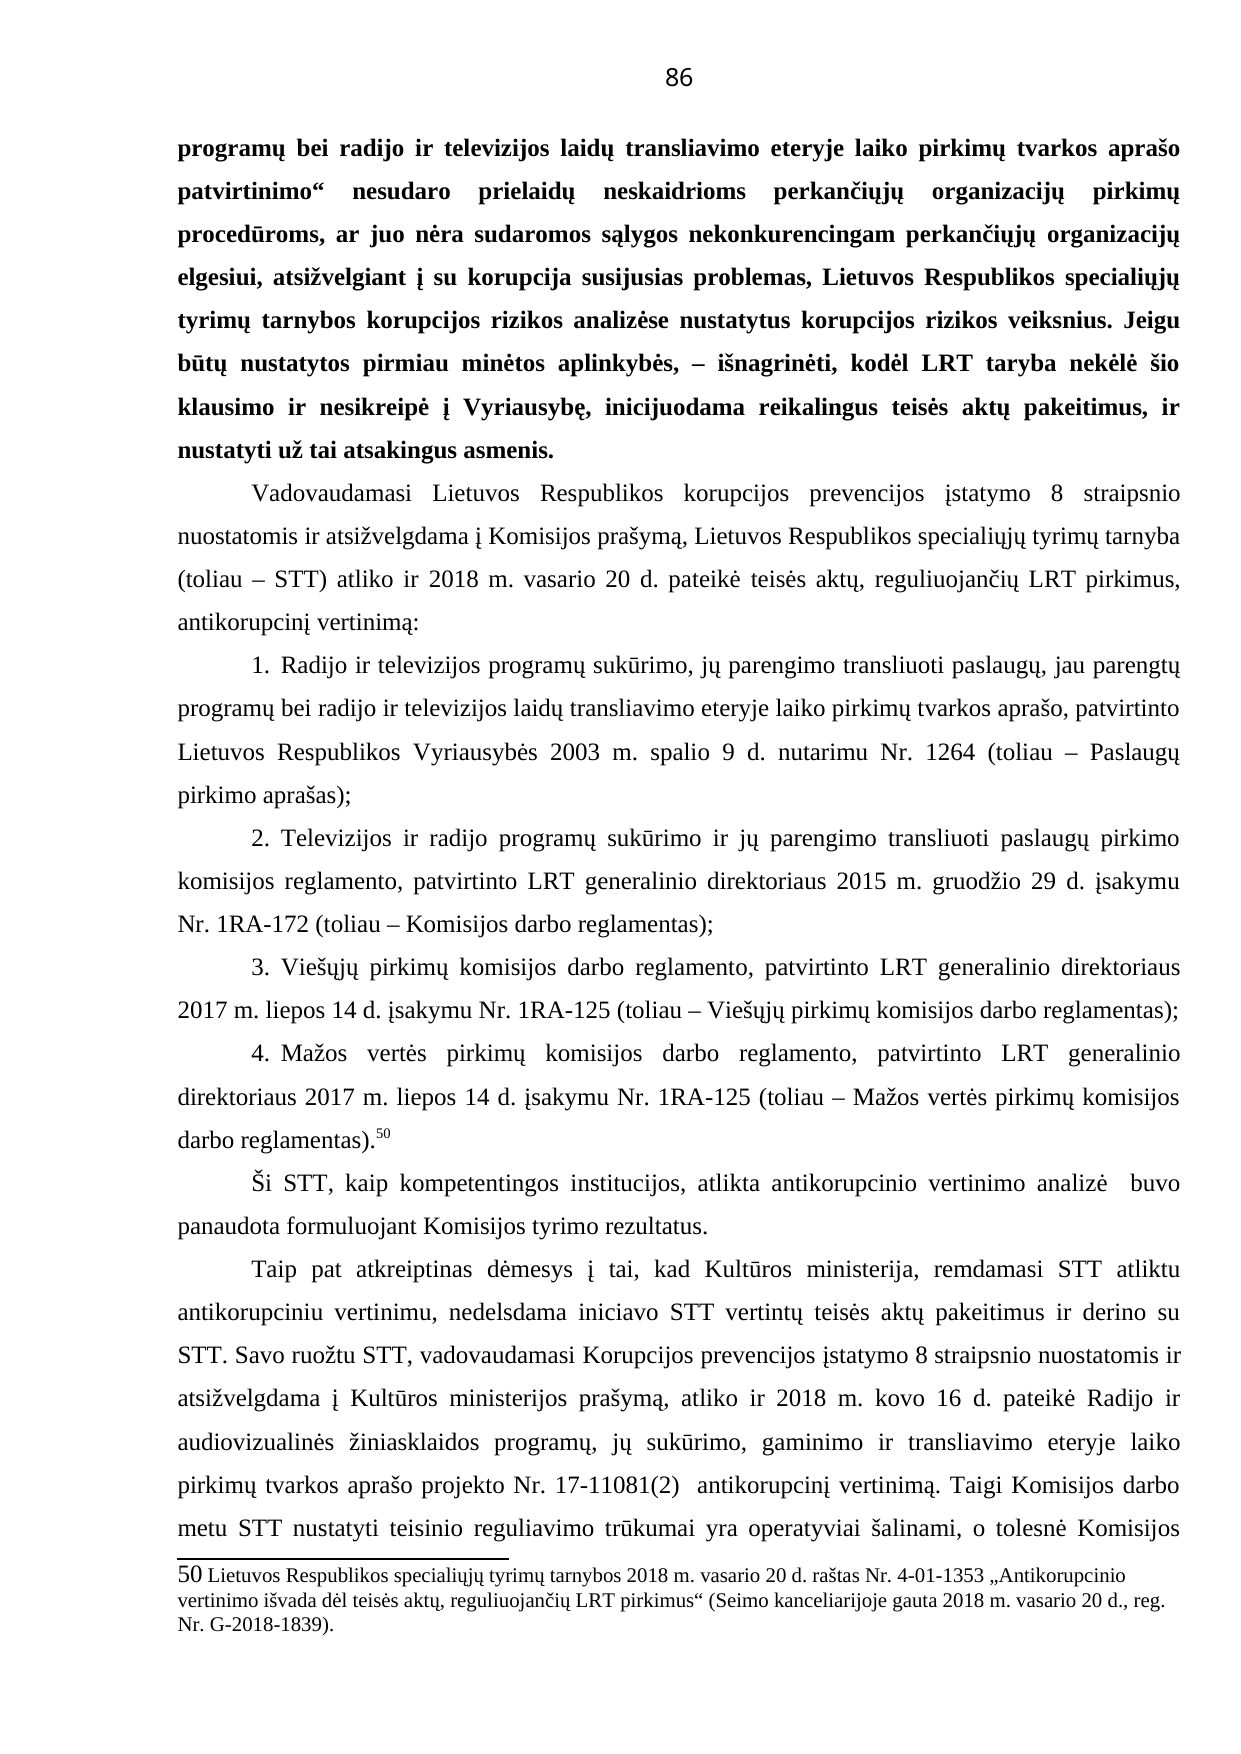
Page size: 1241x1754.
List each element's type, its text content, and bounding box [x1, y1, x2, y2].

text Vadovaudamasi Lietuvos Respublikos korupcijos prevencijos įstatymo 8 straipsnio nuostatomis ir atsižvelgdama į Komisijos prašymą, Lietuvos Respublikos specialiųjų tyrimų tarnyba (toliau – STT) atliko ir 2018 m. vasario 20 d. pateikė teisės aktų, reguliuojančių LRT pirkimus, antikorupcinį vertinimą: [177, 478, 1181, 636]
text Ši STT, kaip kompetentingos institucijos, atlikta antikorupcinio vertinimo analizė buvo panaudota formuluojant Komisijos tyrimo rezultatus. [177, 1168, 1181, 1240]
text 3. Viešųjų pirkimų komisijos darbo reglamento, patvirtinto LRT generalinio direktoriaus 2017 m. liepos 14 d. įsakymu Nr. 1RA-125 (toliau – Viešųjų pirkimų komisijos darbo reglamentas); [177, 952, 1181, 1024]
text programų bei radijo ir televizijos laidų transliavimo eteryje laiko pirkimų tvarkos aprašo patvirtinimo“ nesudaro prielaidų neskaidrioms perkančiųjų organizacijų pirkimų procedūroms, ar juo nėra sudaromos sąlygos nekonkurencingam perkančiųjų organizacijų elgesiui, atsižvelgiant į su korupcija susijusias problemas, Lietuvos Respublikos specialiųjų tyrimų tarnybos korupcijos rizikos analizėse nustatytus korupcijos rizikos veiksnius. Jeigu būtų nustatytos pirmiau minėtos aplinkybės, – išnagrinėti, kodėl LRT taryba nekėlė šio klausimo ir nesikreipė į Vyriausybę, inicijuodama reikalingus teisės aktų pakeitimus, ir nustatyti už tai atsakingus asmenis. [177, 133, 1181, 463]
text Taip pat atkreiptinas dėmesys į tai, kad Kultūros ministerija, remdamasi STT atliktu antikorupciniu vertinimu, nedelsdama iniciavo STT vertintų teisės aktų pakeitimus ir derino su STT. Savo ruožtu STT, vadovaudamasi Korupcijos prevencijos įstatymo 8 straipsnio nuostatomis ir atsižvelgdama į Kultūros ministerijos prašymą, atliko ir 2018 m. kovo 16 d. pateikė Radijo ir audiovizualinės žiniasklaidos programų, jų sukūrimo, gaminimo ir transliavimo eteryje laiko pirkimų tvarkos aprašo projekto Nr. 17-11081(2) antikorupcinį vertinimą. Taigi Komisijos darbo metu STT nustatyti teisinio reguliavimo trūkumai yra operatyviai šalinami, o tolesnė Komisijos [177, 1254, 1181, 1542]
text 1. Radijo ir televizijos programų sukūrimo, jų parengimo transliuoti paslaugų, jau parengtų programų bei radijo ir televizijos laidų transliavimo eteryje laiko pirkimų tvarkos aprašo, patvirtinto Lietuvos Respublikos Vyriausybės 2003 m. spalio 9 d. nutarimu Nr. 1264 (toliau – Paslaugų pirkimo aprašas); [177, 650, 1181, 808]
text Lietuvos Respublikos specialiųjų tyrimų tarnybos 2018 m. vasario 20 d. raštas Nr. 4-01-1353 „Antikorupcinio vertinimo išvada dėl teisės aktų, reguliuojančių LRT pirkimus“ (Seimo kanceliarijoje gauta 2018 m. vasario 20 d., reg. Nr. G-2018-1839). [177, 1559, 1181, 1636]
text 4. Mažos vertės pirkimų komisijos darbo reglamento, patvirtinto LRT generalinio direktoriaus 2017 m. liepos 14 d. įsakymu Nr. 1RA-125 (toliau – Mažos vertės pirkimų komisijos darbo reglamentas). [177, 1038, 1181, 1153]
text 2. Televizijos ir radijo programų sukūrimo ir jų parengimo transliuoti paslaugų pirkimo komisijos reglamento, patvirtinto LRT generalinio direktoriaus 2015 m. gruodžio 29 d. įsakymu Nr. 1RA-172 (toliau – Komisijos darbo reglamentas); [177, 823, 1181, 938]
